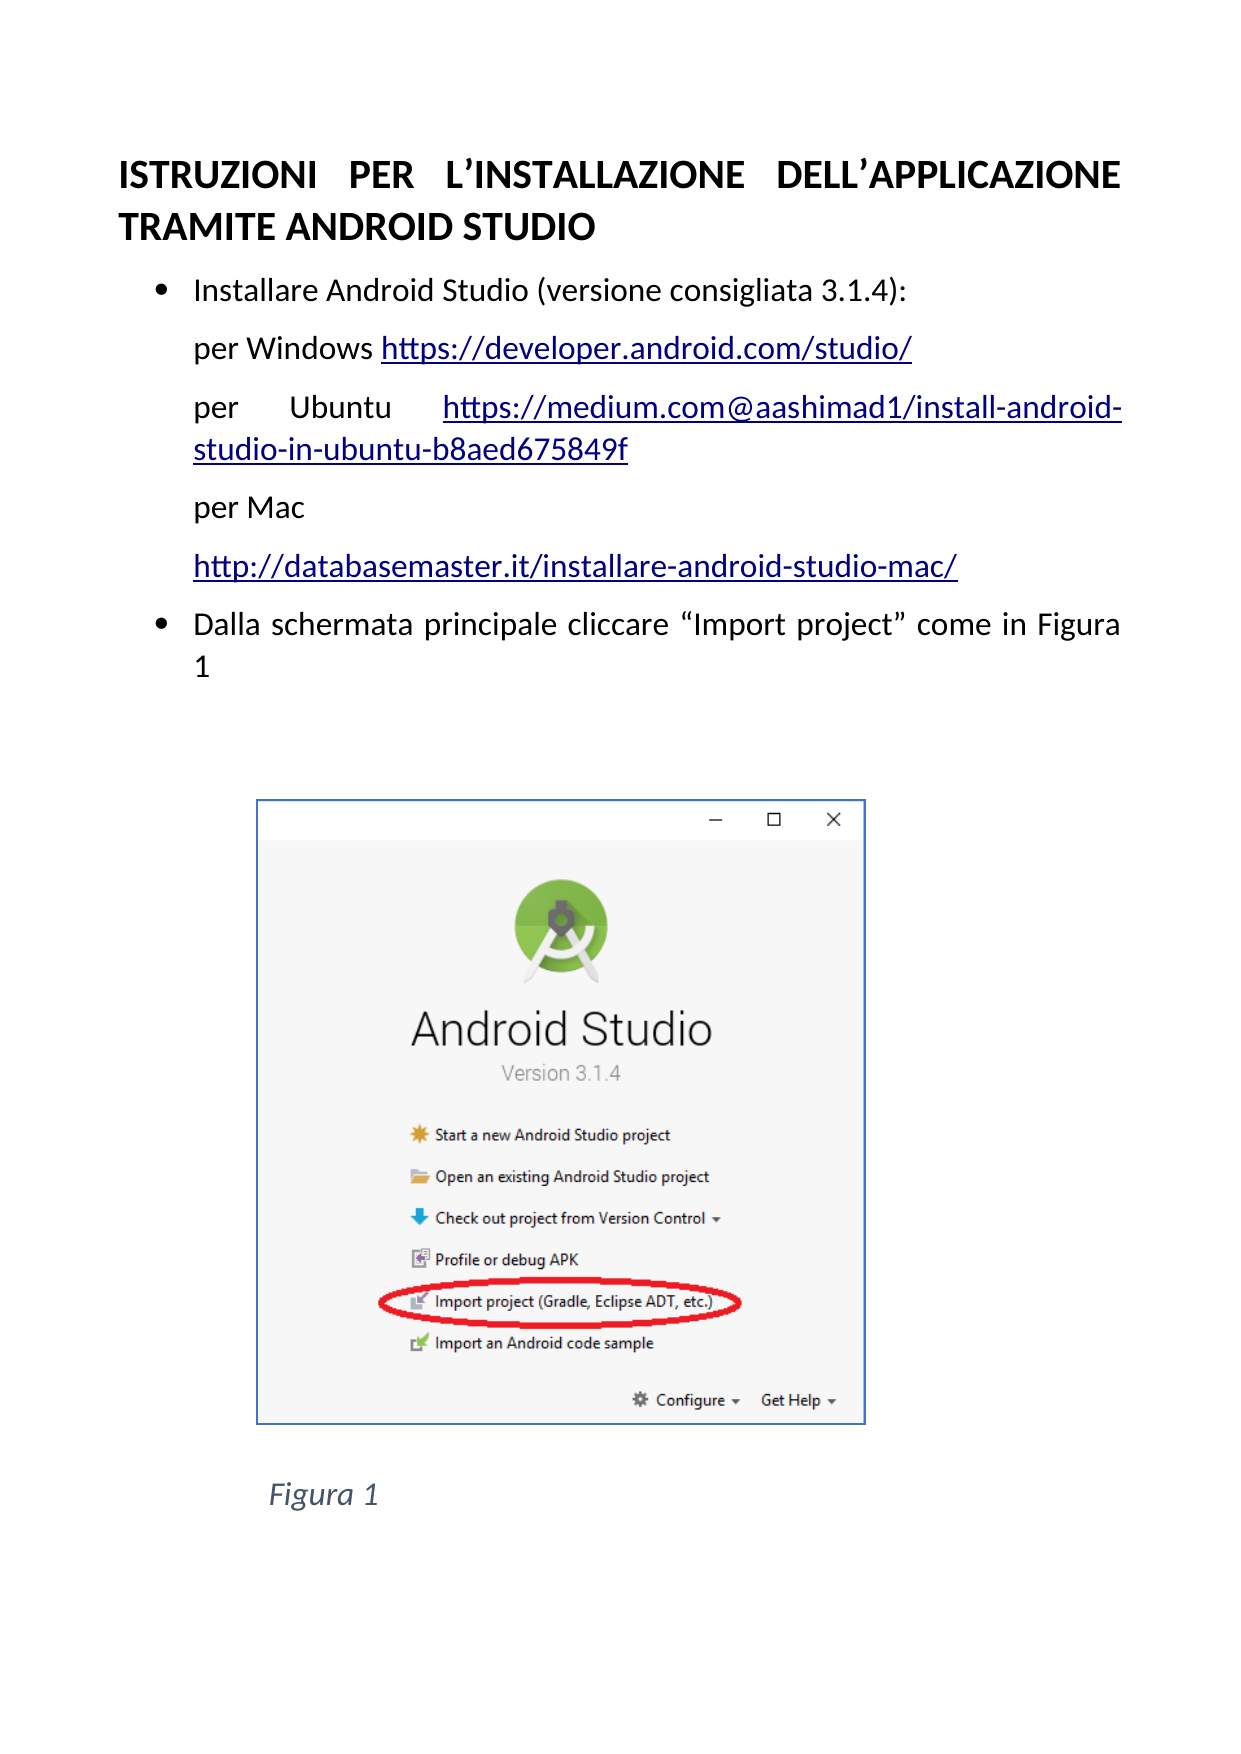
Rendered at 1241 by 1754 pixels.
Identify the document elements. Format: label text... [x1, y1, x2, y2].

text per Windows https://developer.android.com/studio/ [193, 327, 1122, 368]
list Installare Android Studio (versione consigliata 3.1.4): [156, 269, 1122, 309]
text per Ubuntu https://medium.com@aashimad1/install-android-studio-in-ubuntu-b8aed675849f [193, 386, 1122, 468]
text http://databasemaster.it/installare-android-studio-mac/ [193, 545, 1122, 586]
list Dalla schermata principale cliccare “Import project” come in Figura 1 [156, 603, 1122, 686]
text Figura 1 [268, 1473, 879, 1514]
text ISTRUZIONI PER L’INSTALLAZIONE DELL’APPLICAZIONE TRAMITE ANDROID STUDIO [118, 148, 1122, 251]
text per Mac [193, 486, 1122, 527]
